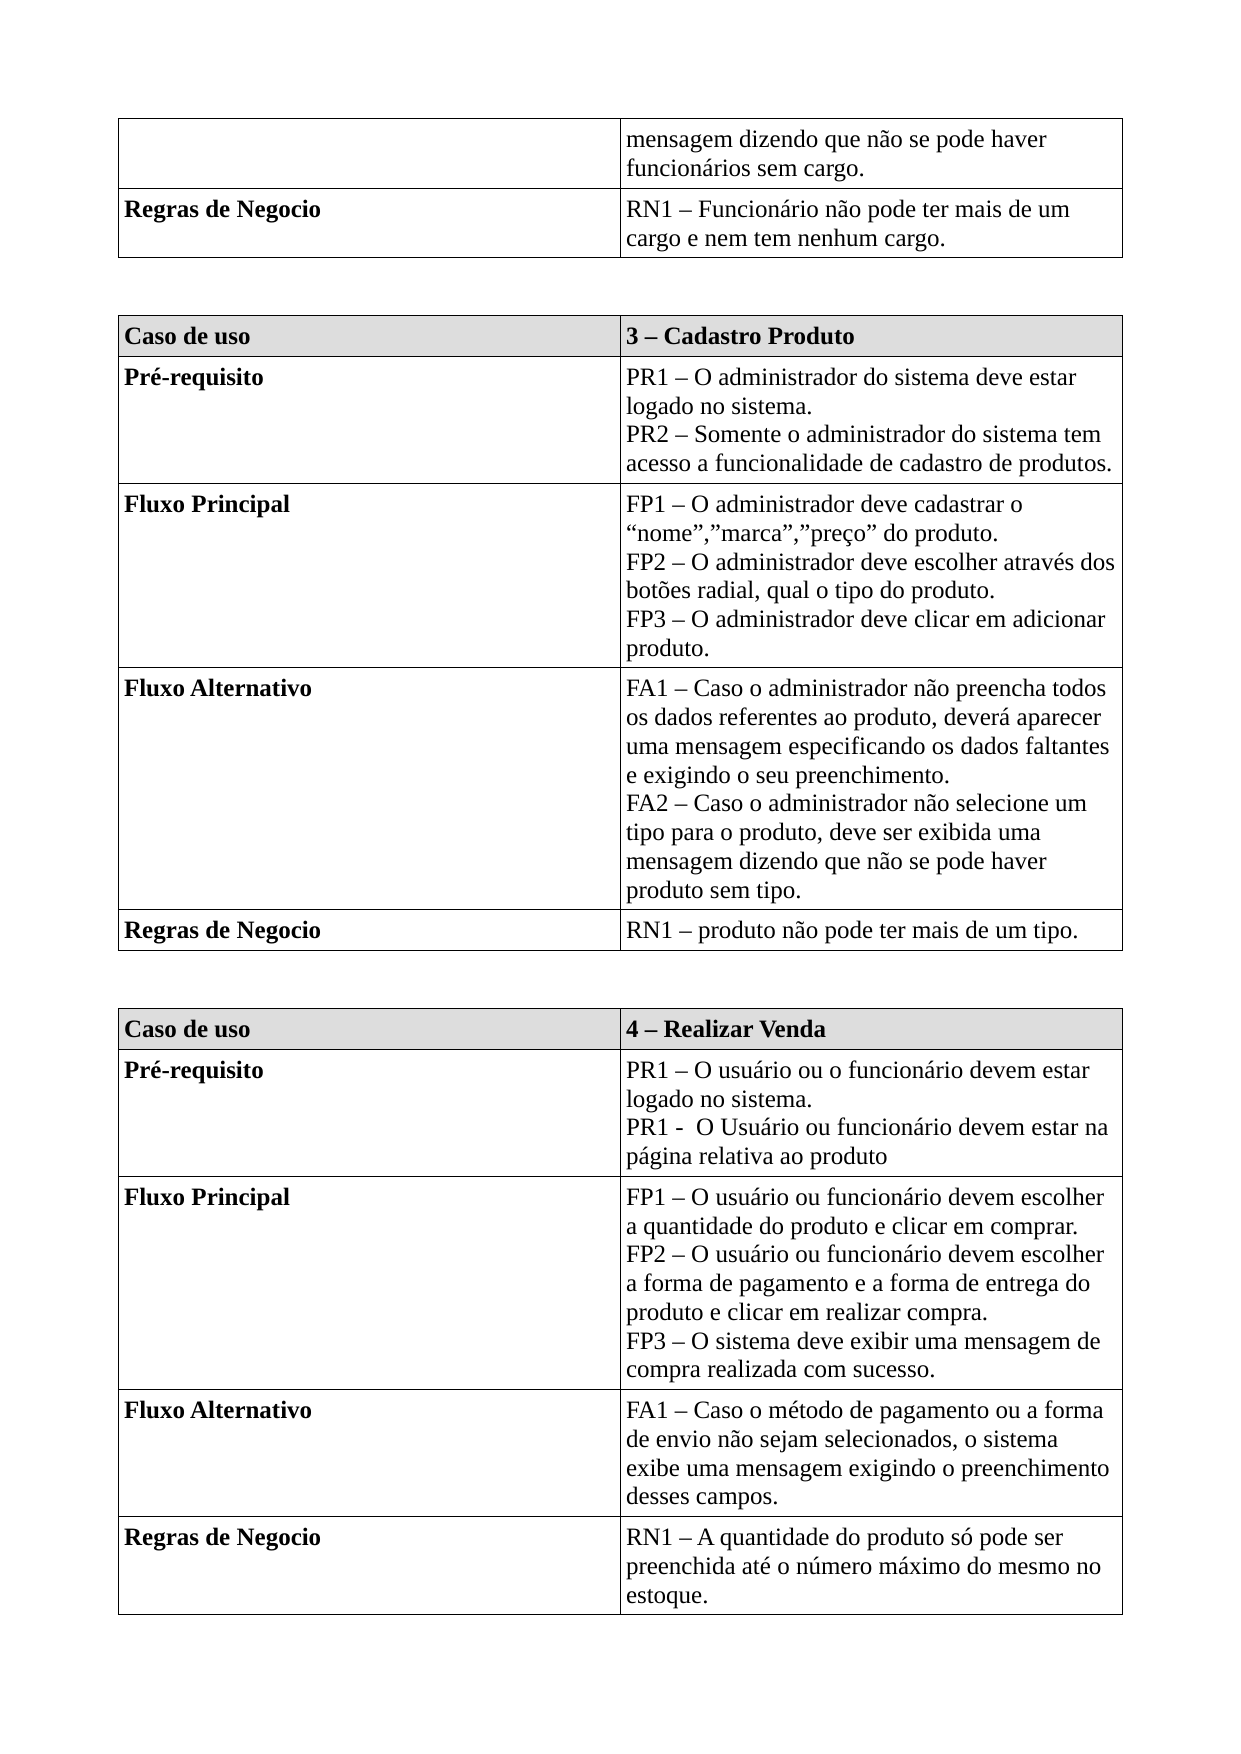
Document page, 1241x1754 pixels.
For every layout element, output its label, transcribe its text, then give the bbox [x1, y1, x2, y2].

table_header Caso de uso [119, 316, 620, 356]
table_header 3 – Cadastro Produto [621, 316, 1122, 356]
table_cell Fluxo Alternativo [119, 1390, 620, 1516]
table_cell Fluxo Principal [119, 484, 620, 667]
table_cell Regras de Negocio [119, 910, 620, 950]
table_cell mensagem dizendo que não se pode haver funcionários sem cargo. [621, 119, 1122, 188]
table_cell Pré-requisito [119, 1050, 620, 1176]
table_cell Regras de Negocio [119, 1517, 620, 1614]
table_cell Fluxo Principal [119, 1177, 620, 1389]
table_cell Pré-requisito [119, 357, 620, 483]
table_cell PR1 – O administrador do sistema deve estar logado no sistema. PR2 – Somente o administrador do sistema tem acesso a funcionalidade de cadastro de produtos. [621, 357, 1122, 483]
table_cell FA1 – Caso o método de pagamento ou a forma de envio não sejam selecionados, o sistema exibe uma mensagem exigindo o preenchimento desses campos. [621, 1390, 1122, 1516]
table_cell FP1 – O administrador deve cadastrar o “nome”,”marca”,”preço” do produto. FP2 – O administrador deve escolher através dos botões radial, qual o tipo do produto. FP3 – O administrador deve clicar em adicionar produto. [621, 484, 1122, 667]
table_cell FA1 – Caso o administrador não preencha todos os dados referentes ao produto, deverá aparecer uma mensagem especificando os dados faltantes e exigindo o seu preenchimento. FA2 – Caso o administrador não selecione um tipo para o produto, deve ser exibida uma mensagem dizendo que não se pode haver produto sem tipo. [621, 668, 1122, 909]
table_cell PR1 – O usuário ou o funcionário devem estar logado no sistema. PR1 - O Usuário ou funcionário devem estar na página relativa ao produto [621, 1050, 1122, 1176]
table_cell FP1 – O usuário ou funcionário devem escolher a quantidade do produto e clicar em comprar. FP2 – O usuário ou funcionário devem escolher a forma de pagamento e a forma de entrega do produto e clicar em realizar compra. FP3 – O sistema deve exibir uma mensagem de compra realizada com sucesso. [621, 1177, 1122, 1389]
table_cell RN1 – Funcionário não pode ter mais de um cargo e nem tem nenhum cargo. [621, 189, 1122, 257]
table_cell Fluxo Alternativo [119, 668, 620, 909]
table_cell RN1 – produto não pode ter mais de um tipo. [621, 910, 1122, 950]
table_header 4 – Realizar Venda [621, 1009, 1122, 1049]
table_cell Regras de Negocio [119, 189, 620, 257]
table_cell [119, 119, 620, 188]
table_header Caso de uso [119, 1009, 620, 1049]
table_cell RN1 – A quantidade do produto só pode ser preenchida até o número máximo do mesmo no estoque. [621, 1517, 1122, 1614]
